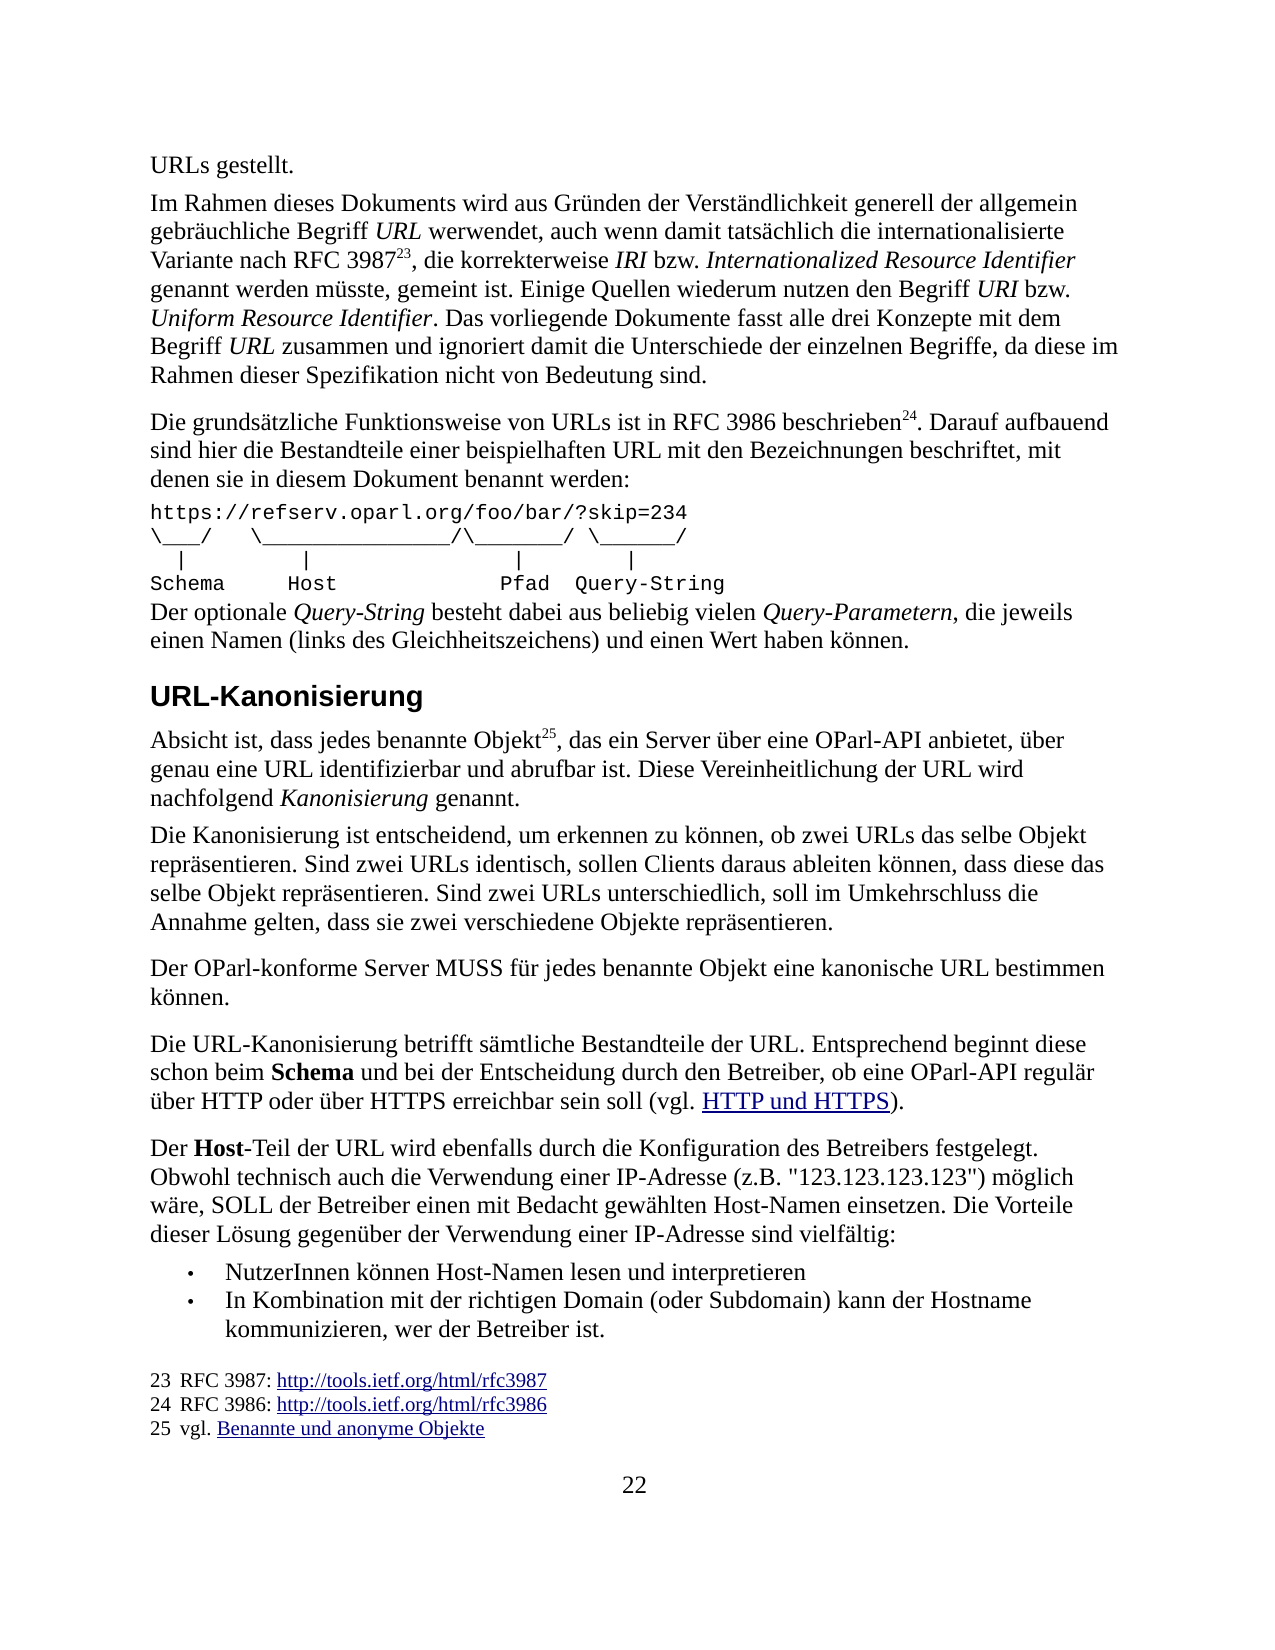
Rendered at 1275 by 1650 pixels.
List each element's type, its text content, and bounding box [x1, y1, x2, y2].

text Absicht ist, dass jedes benannte Objekt, das ein Server über eine OParl-API anbietet, über genau eine URL identifizierbar und abrufbar ist. Diese Vereinheitlichung der URL wird nachfolgend Kanonisierung genannt. [150, 725, 1125, 811]
text Schema Host Pfad Query-String [150, 573, 1125, 597]
text RFC 3986: http://tools.ietf.org/html/rfc3986 [150, 1392, 1125, 1416]
text Die URL-Kanonisierung betrifft sämtliche Bestandteile der URL. Entsprechend beginnt diese schon beim Schema und bei der Entscheidung durch den Betreiber, ob eine OParl-API regulär über HTTP oder über HTTPS erreichbar sein soll (vgl. HTTP und HTTPS). [150, 1029, 1125, 1115]
text URLs gestellt. [150, 150, 1125, 179]
text Der OParl-konforme Server MUSS für jedes benannte Objekt eine kanonische URL bestimmen können. [150, 953, 1125, 1011]
text | | | | [150, 549, 1125, 573]
text Im Rahmen dieses Dokuments wird aus Gründen der Verständlichkeit generell der allgemein gebräuchliche Begriff URL werwendet, auch wenn damit tatsächlich die internationalisierte Variante nach RFC 3987, die korrekterweise IRI bzw. Internationalized Resource Identifier genannt werden müsste, gemeint ist. Einige Quellen wiederum nutzen den Begriff URI bzw. Uniform Resource Identifier. Das vorliegende Dokumente fasst alle drei Konzepte mit dem Begriff URL zusammen und ignoriert damit die Unterschiede der einzelnen Begriffe, da diese im Rahmen dieser Spezifikation nicht von Bedeutung sind. [150, 188, 1125, 389]
text Der Host-Teil der URL wird ebenfalls durch die Konfiguration des Betreibers festgelegt. Obwohl technisch auch die Verwendung einer IP-Adresse (z.B. "123.123.123.123") möglich wäre, SOLL der Betreiber einen mit Bedacht gewählten Host-Namen einsetzen. Die Vorteile dieser Lösung gegenüber der Verwendung einer IP-Adresse sind vielfältig: [150, 1133, 1125, 1248]
subtitle URL-Kanonisierung [150, 679, 1125, 713]
list NutzerInnen können Host-Namen lesen und interpretieren [187, 1257, 1125, 1286]
text Die Kanonisierung ist entscheidend, um erkennen zu können, ob zwei URLs das selbe Objekt repräsentieren. Sind zwei URLs identisch, sollen Clients daraus ableiten können, dass diese das selbe Objekt repräsentieren. Sind zwei URLs unterschiedlich, soll im Umkehrschluss die Annahme gelten, dass sie zwei verschiedene Objekte repräsentieren. [150, 820, 1125, 935]
text vgl. Benannte und anonyme Objekte [150, 1416, 1125, 1440]
text \___/ \_______________/\_______/ \______/ [150, 526, 1125, 549]
list In Kombination mit der richtigen Domain (oder Subdomain) kann der Hostname kommunizieren, wer der Betreiber ist. [187, 1286, 1125, 1343]
text Der optionale Query-String besteht dabei aus beliebig vielen Query-Parametern, die jeweils einen Namen (links des Gleichheitszeichens) und einen Wert haben können. [150, 597, 1125, 654]
text Die grundsätzliche Funktionsweise von URLs ist in RFC 3986 beschrieben. Darauf aufbauend sind hier die Bestandteile einer beispielhaften URL mit den Bezeichnungen beschriftet, mit denen sie in diesem Dokument benannt werden: [150, 407, 1125, 493]
text RFC 3987: http://tools.ietf.org/html/rfc3987 [150, 1368, 1125, 1392]
text https://refserv.oparl.org/foo/bar/?skip=234 [150, 502, 1125, 526]
